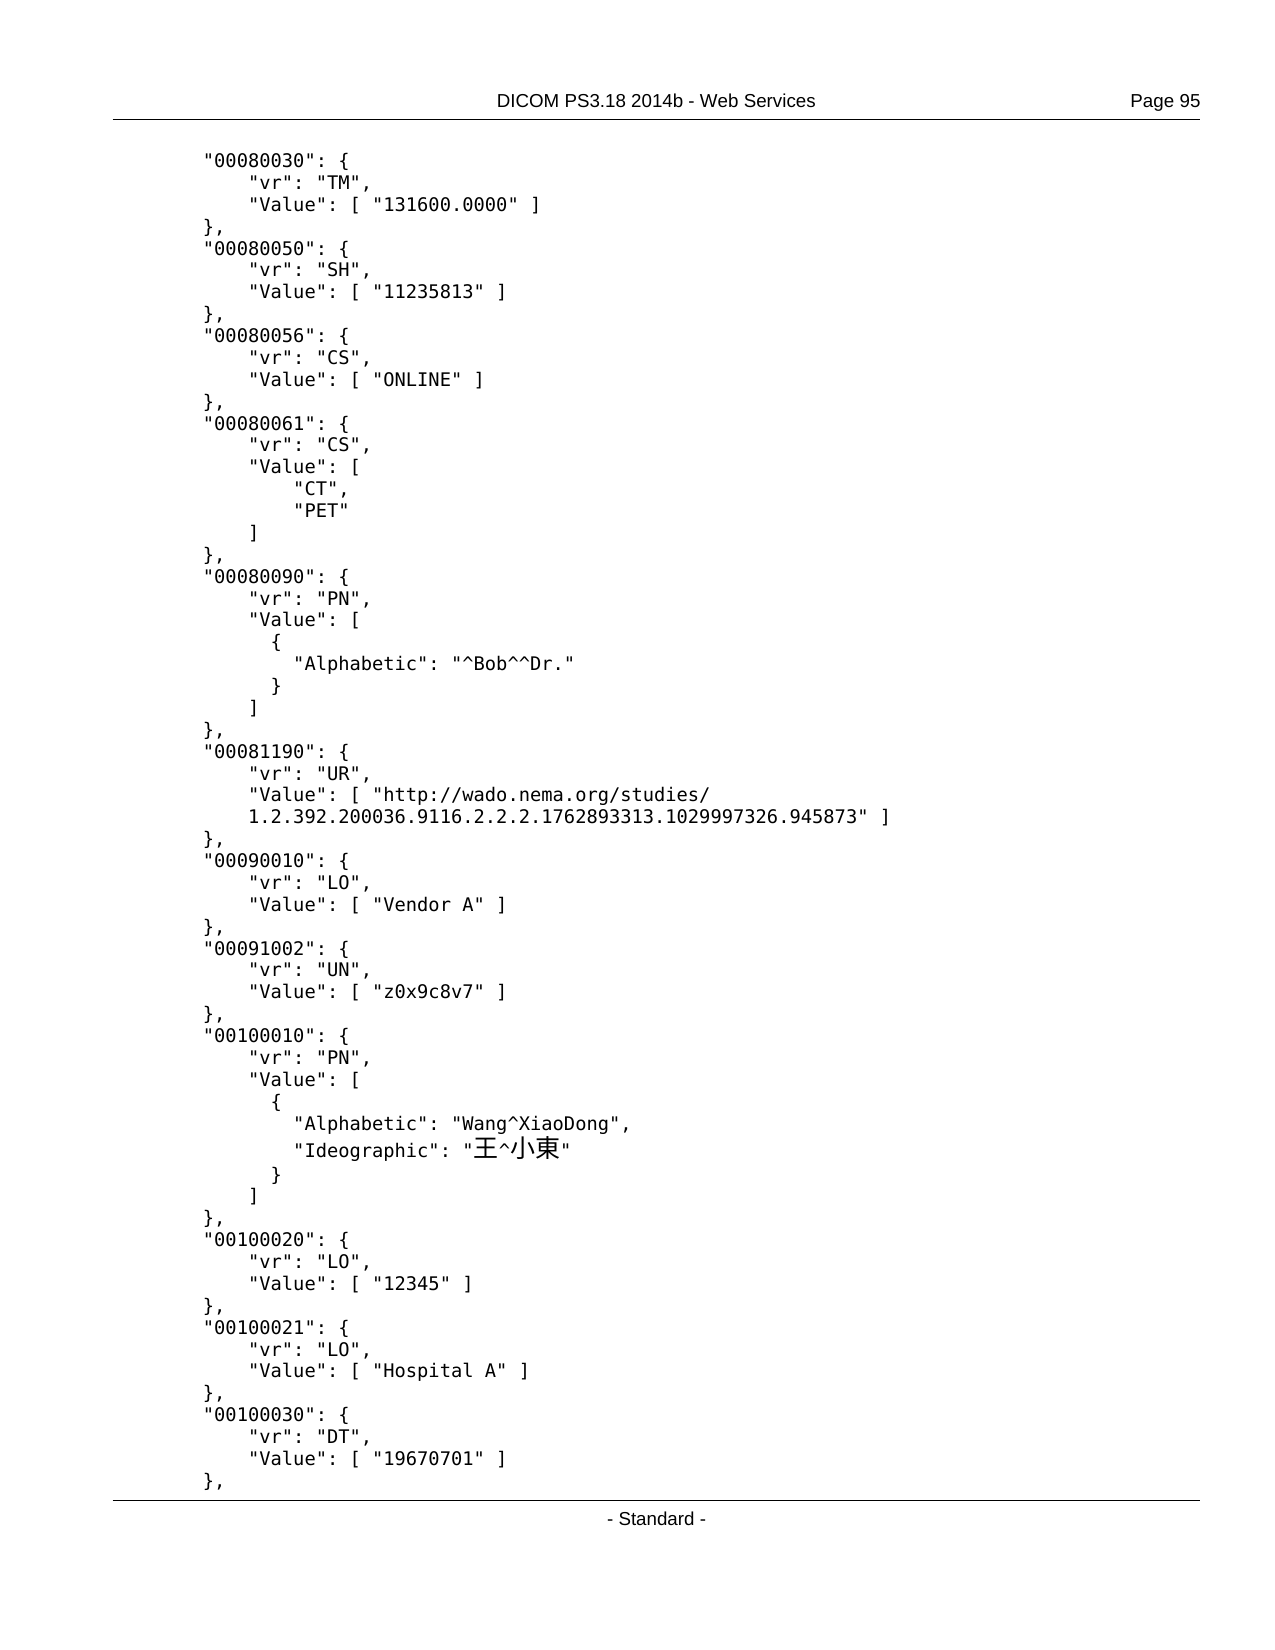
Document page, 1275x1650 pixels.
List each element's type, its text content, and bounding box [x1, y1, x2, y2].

text "00080030": { "vr": "TM", "Value": [ "131600.0000" ] }, "00080050": { "vr": "SH", "Value": [ "11235813" ] }, "00080056": { "vr": "CS", "Value": [ "ONLINE" ] }, "00080061": { "vr": "CS", "Value": [ "CT", "PET" ] }, "00080090": { "vr": "PN", "Value": [ { "Alphabetic": "^Bob^^Dr." } ] }, "00081190": { "vr": "UR", "Value": [ "http://wado.nema.org/studies/ 1.2.392.200036.9116.2.2.2.1762893313.1029997326.945873" ] }, "00090010": { "vr": "LO", "Value": [ "Vendor A" ] }, "00091002": { "vr": "UN", "Value": [ "z0x9c8v7" ] }, "00100010": { "vr": "PN", "Value": [ { "Alphabetic": "Wang^XiaoDong", "Ideographic": "王^小東" } ] }, "00100020": { "vr": "LO", "Value": [ "12345" ] }, "00100021": { "vr": "LO", "Value": [ "Hospital A" ] }, "00100030": { "vr": "DT", "Value": [ "19670701" ] }, [112, 150, 1200, 1492]
